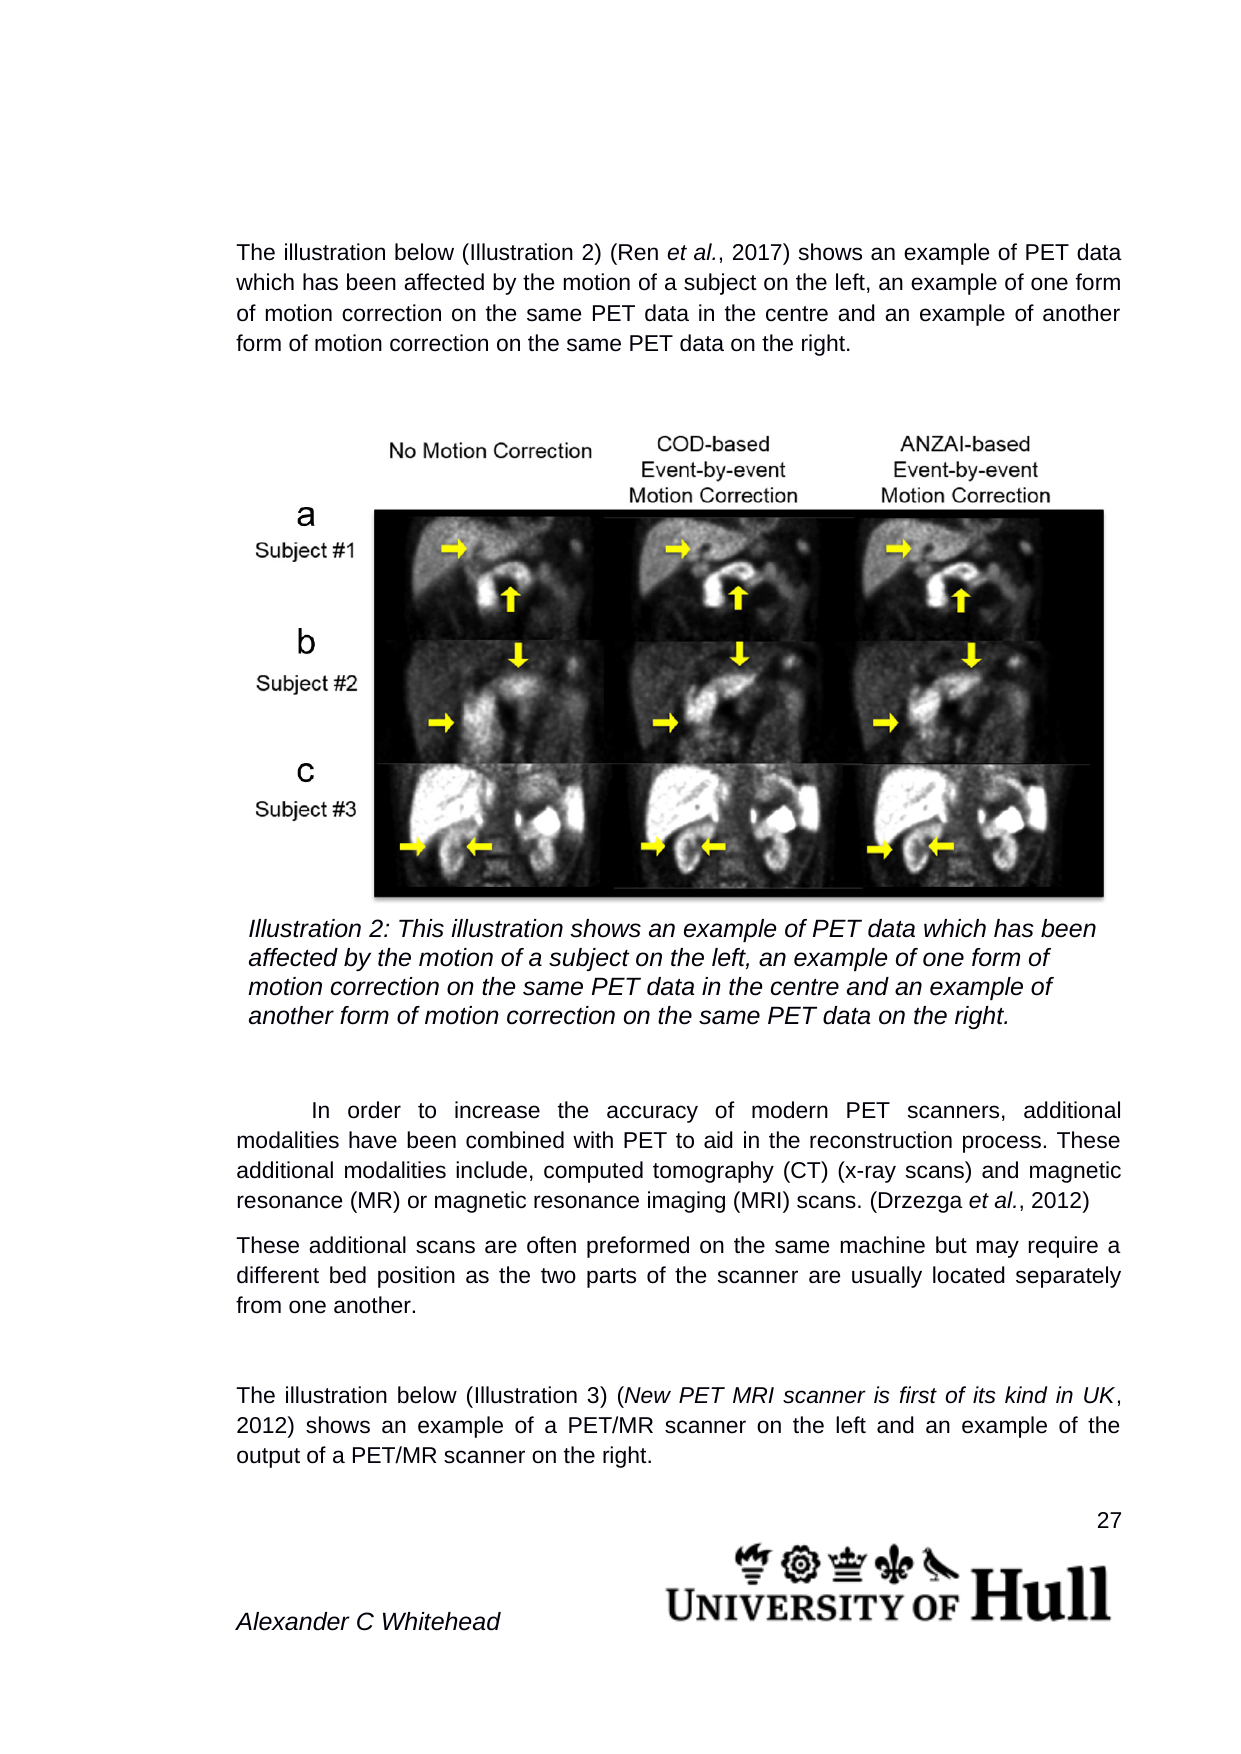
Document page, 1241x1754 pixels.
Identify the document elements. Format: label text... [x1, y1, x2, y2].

text The illustration below (Illustration 2) (Ren et al., 2017)⁠ shows an example of PET data which has been affected by the motion of a subject on the left, an example of one form of motion correction on the same PET data in the centre and an example of another form of motion correction on the same PET data on the right. [236, 239, 1122, 356]
text These additional scans are often preformed on the same machine but may require a different bed position as the two parts of the scanner are usually located separately from one another. [236, 1232, 1122, 1319]
text In order to increase the accuracy of modern PET scanners, additional modalities have been combined with PET to aid in the reconstruction process. These additional modalities include, computed tomography (CT) (x-ray scans) and magnetic resonance (MR) or magnetic resonance imaging (MRI) scans. (Drzezga et al., 2012)⁠ [236, 1097, 1122, 1213]
text Illustration 2: This illustration shows an example of PET data which has been affected by the motion of a subject on the left, an example of one form of motion correction on the same PET data in the centre and an example of another form of motion correction on the same PET data on the right. [248, 910, 1112, 1029]
text The illustration below (Illustration 3) (New PET MRI scanner is first of its kind in UK, 2012) shows an example of a PET/MR scanner on the left and an example of the output of a PET/MR scanner on the right. [236, 1382, 1122, 1469]
picture [659, 1533, 1119, 1631]
picture [248, 431, 1112, 910]
